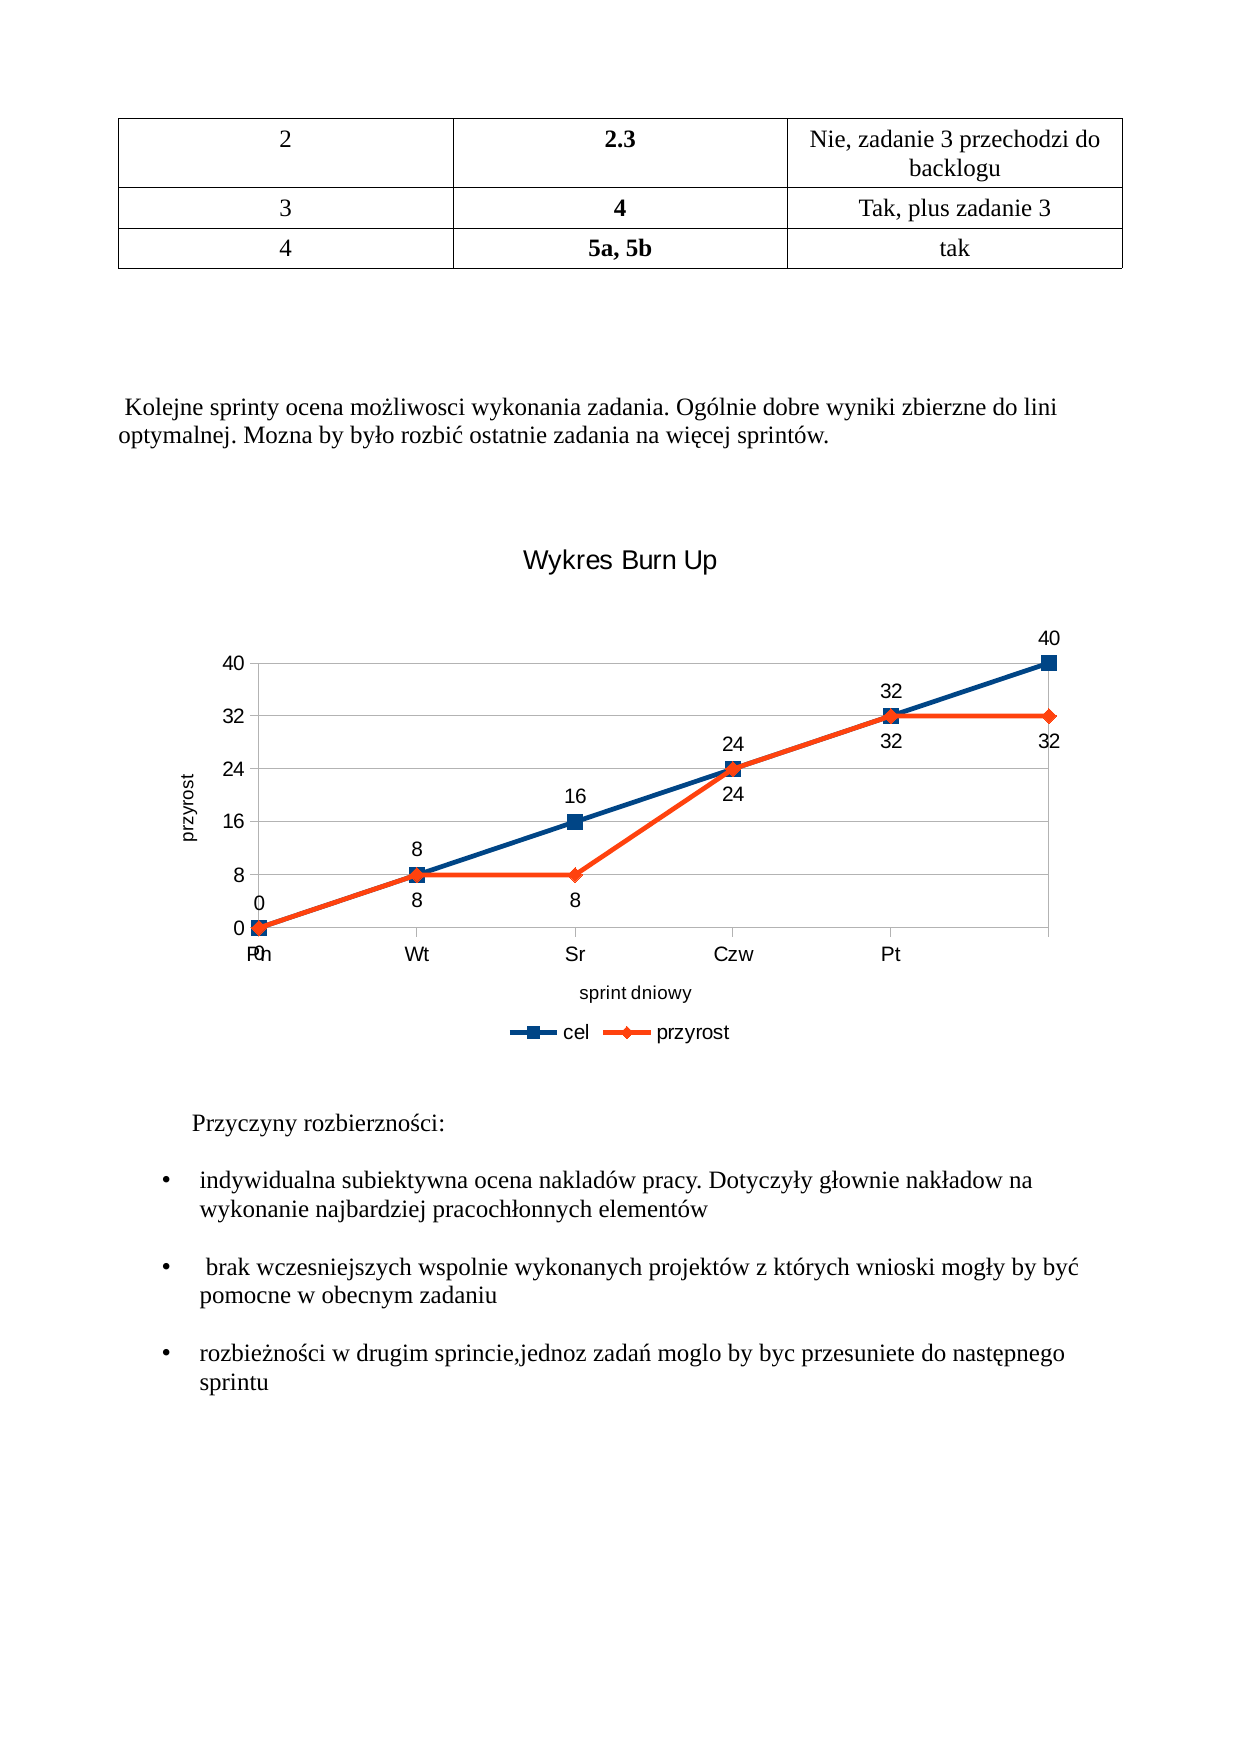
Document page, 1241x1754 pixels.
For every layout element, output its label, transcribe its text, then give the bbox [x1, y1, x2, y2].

table_cell 3 [119, 188, 453, 227]
table_cell 4 [454, 188, 787, 227]
table_cell tak [788, 229, 1122, 268]
text Przyczyny rozbierzności: [118, 1108, 1122, 1137]
list rozbieżności w drugim sprincie,jednoz zadań moglo by byc przesuniete do następnego sprintu [162, 1338, 1122, 1396]
table_cell 4 [119, 229, 453, 268]
text Kolejne sprinty ocena możliwosci wykonania zadania. Ogólnie dobre wyniki zbierzne do lini optymalnej. Mozna by było rozbić ostatnie zadania na więcej sprintów. [118, 392, 1122, 449]
table_cell Nie, zadanie 3 przechodzi do backlogu [788, 119, 1122, 187]
list indywidualna subiektywna ocena nakladów pracy. Dotyczyły głownie nakładow na wykonanie najbardziej pracochłonnych elementów [162, 1166, 1122, 1223]
table_cell 2 [119, 119, 453, 187]
table_cell 5a, 5b [454, 229, 787, 268]
list brak wczesniejszych wspolnie wykonanych projektów z których wnioski mogły by być pomocne w obecnym zadaniu [162, 1252, 1122, 1309]
table_cell Tak, plus zadanie 3 [788, 188, 1122, 227]
table_cell 2,3 [454, 119, 787, 187]
